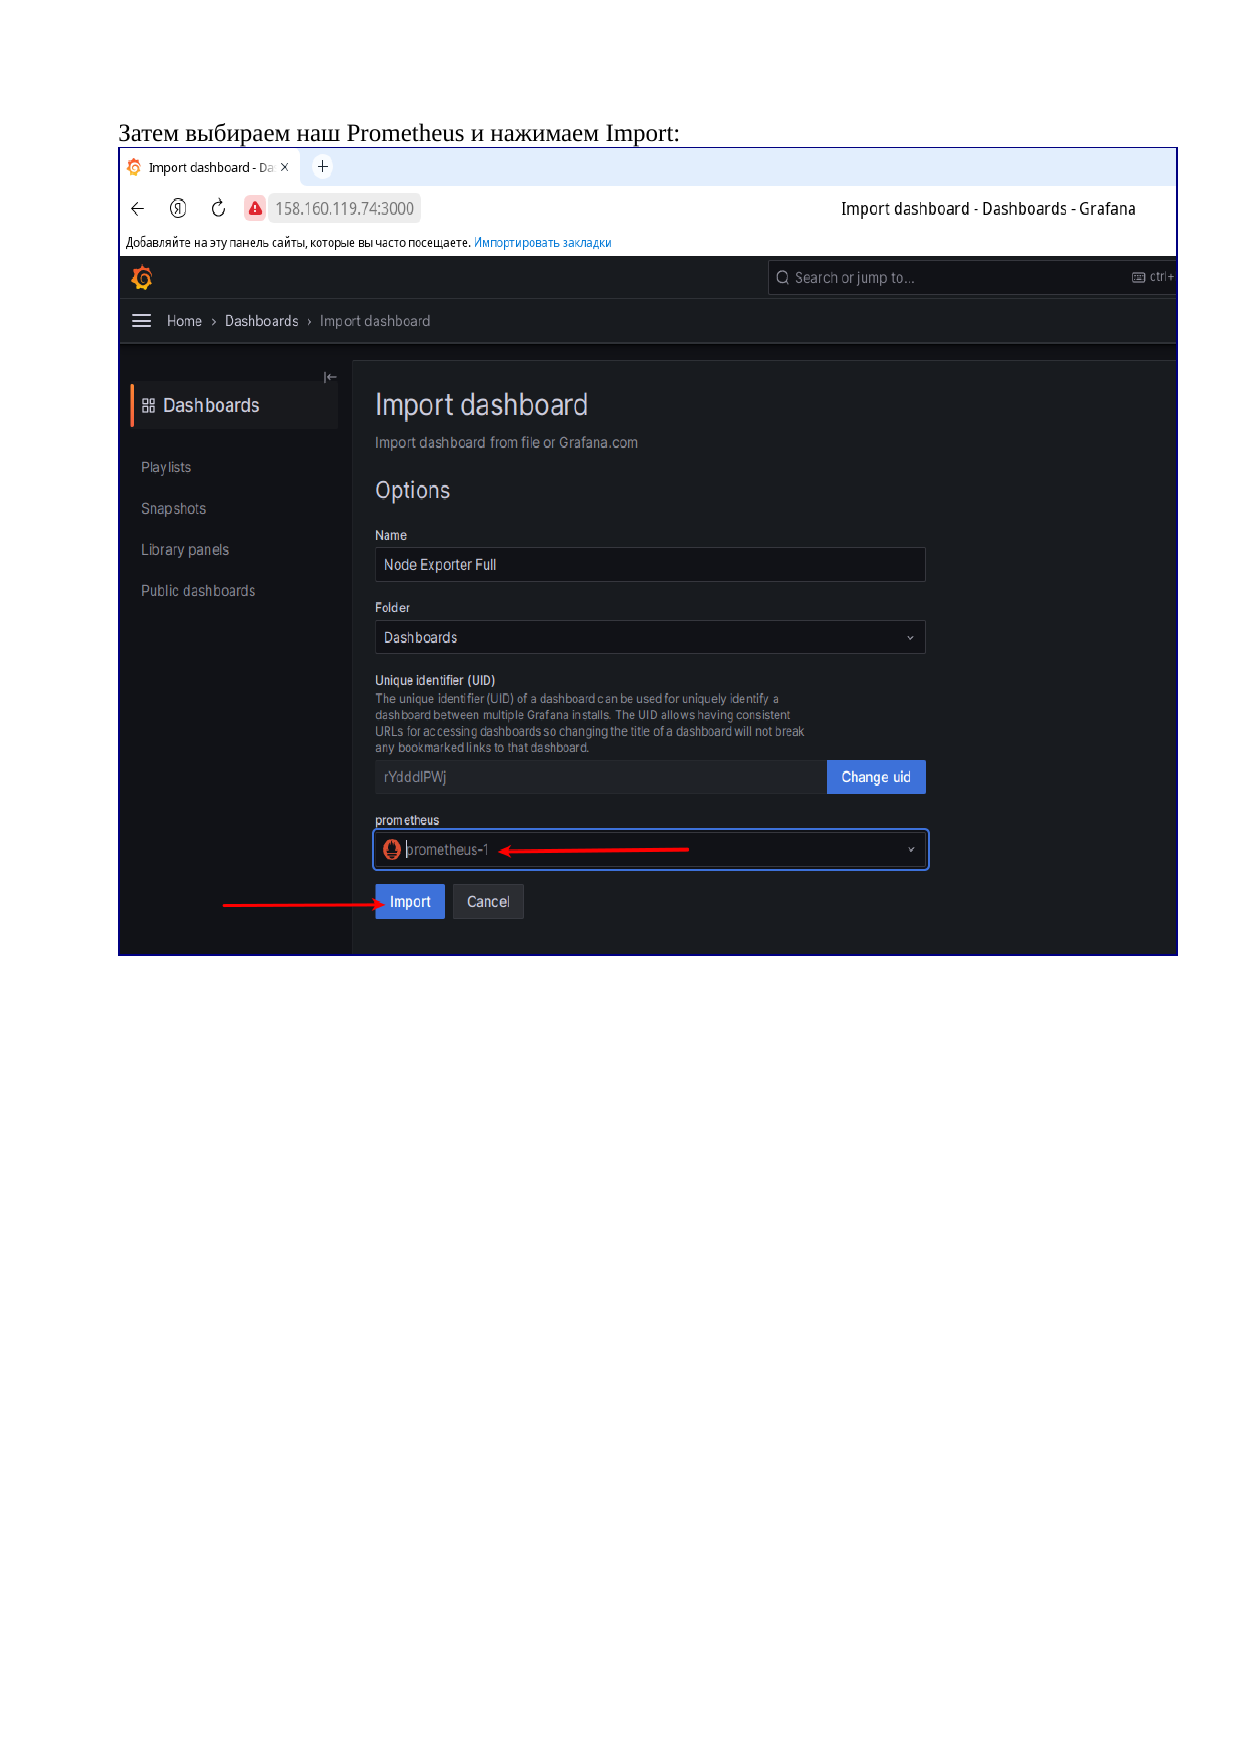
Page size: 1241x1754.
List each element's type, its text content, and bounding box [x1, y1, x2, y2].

text [118, 956, 945, 961]
text Затем выбираем наш Prometheus и нажимаем Import: [118, 118, 945, 147]
picture [120, 148, 1176, 954]
